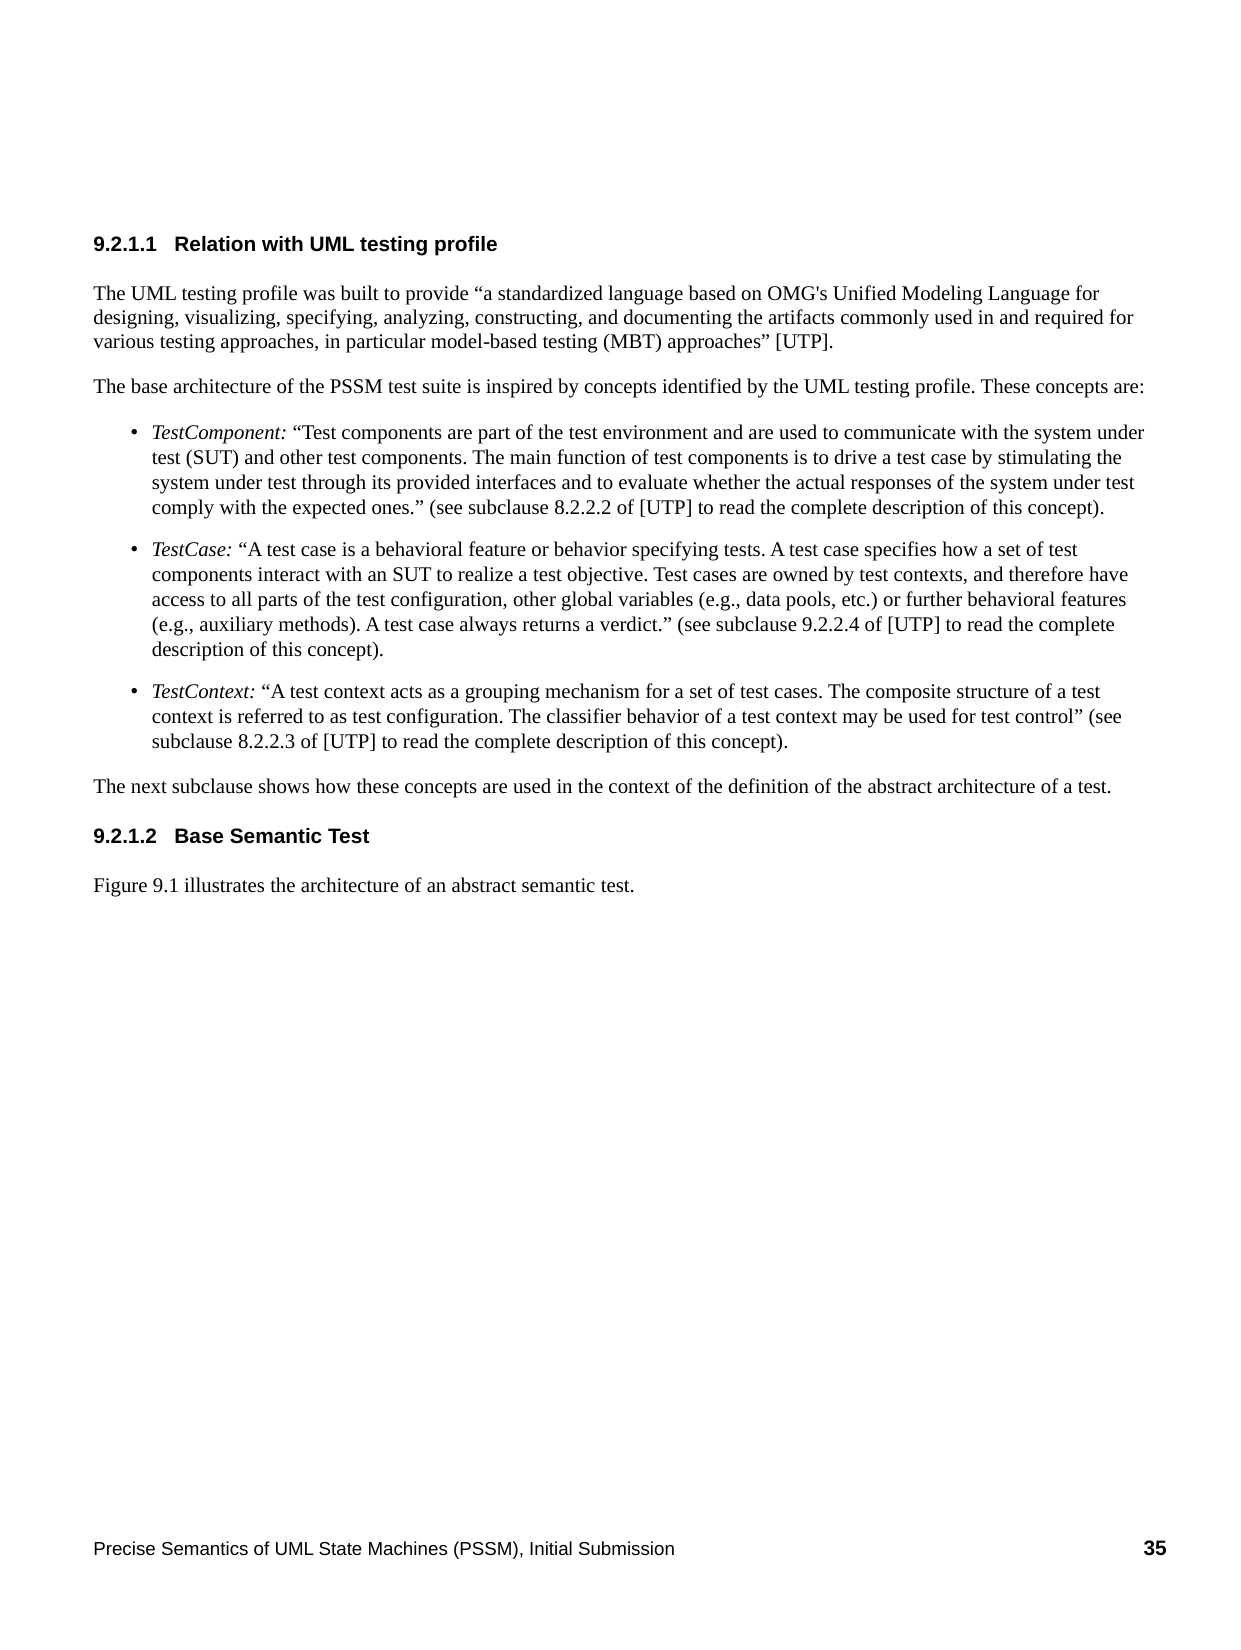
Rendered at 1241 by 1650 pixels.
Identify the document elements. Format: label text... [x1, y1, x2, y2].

text The UML testing profile was built to provide “a standardized language based on OMG's Unified Modeling Language for designing, visualizing, specifying, analyzing, constructing, and documenting the artifacts commonly used in and required for various testing approaches, in particular model-based testing (MBT) approaches” [UTP]. [93, 281, 1164, 353]
list TestComponent: “Test components are part of the test environment and are used to communicate with the system under test (SUT) and other test components. The main function of test components is to drive a test case by stimulating the system under test through its provided interfaces and to evaluate whether the actual responses of the system under test comply with the expected ones.” (see subclause 8.2.2.2 of [UTP] to read the complete description of this concept). [131, 419, 1164, 519]
subtitle Relation with UML testing profile [93, 231, 1164, 256]
list TestCase: “A test case is a behavioral feature or behavior specifying tests. A test case specifies how a set of test components interact with an SUT to realize a test objective. Test cases are owned by test contexts, and therefore have access to all parts of the test configuration, other global variables (e.g., data pools, etc.) or further behavioral features (e.g., auxiliary methods). A test case always returns a verdict.” (see subclause 9.2.2.4 of [UTP] to read the complete description of this concept). [131, 536, 1164, 661]
list TestContext: “A test context acts as a grouping mechanism for a set of test cases. The composite structure of a test context is referred to as test configuration. The classifier behavior of a test context may be used for test control” (see subclause 8.2.2.3 of [UTP] to read the complete description of this concept). [131, 678, 1164, 753]
text The base architecture of the PSSM test suite is inspired by concepts identified by the UML testing profile. These concepts are: [93, 374, 1164, 398]
subtitle Base Semantic Test [93, 823, 1164, 848]
text The next subclause shows how these concepts are used in the context of the definition of the abstract architecture of a test. [93, 774, 1164, 798]
text Figure 9.1 illustrates the architecture of an abstract semantic test. [93, 873, 1164, 897]
